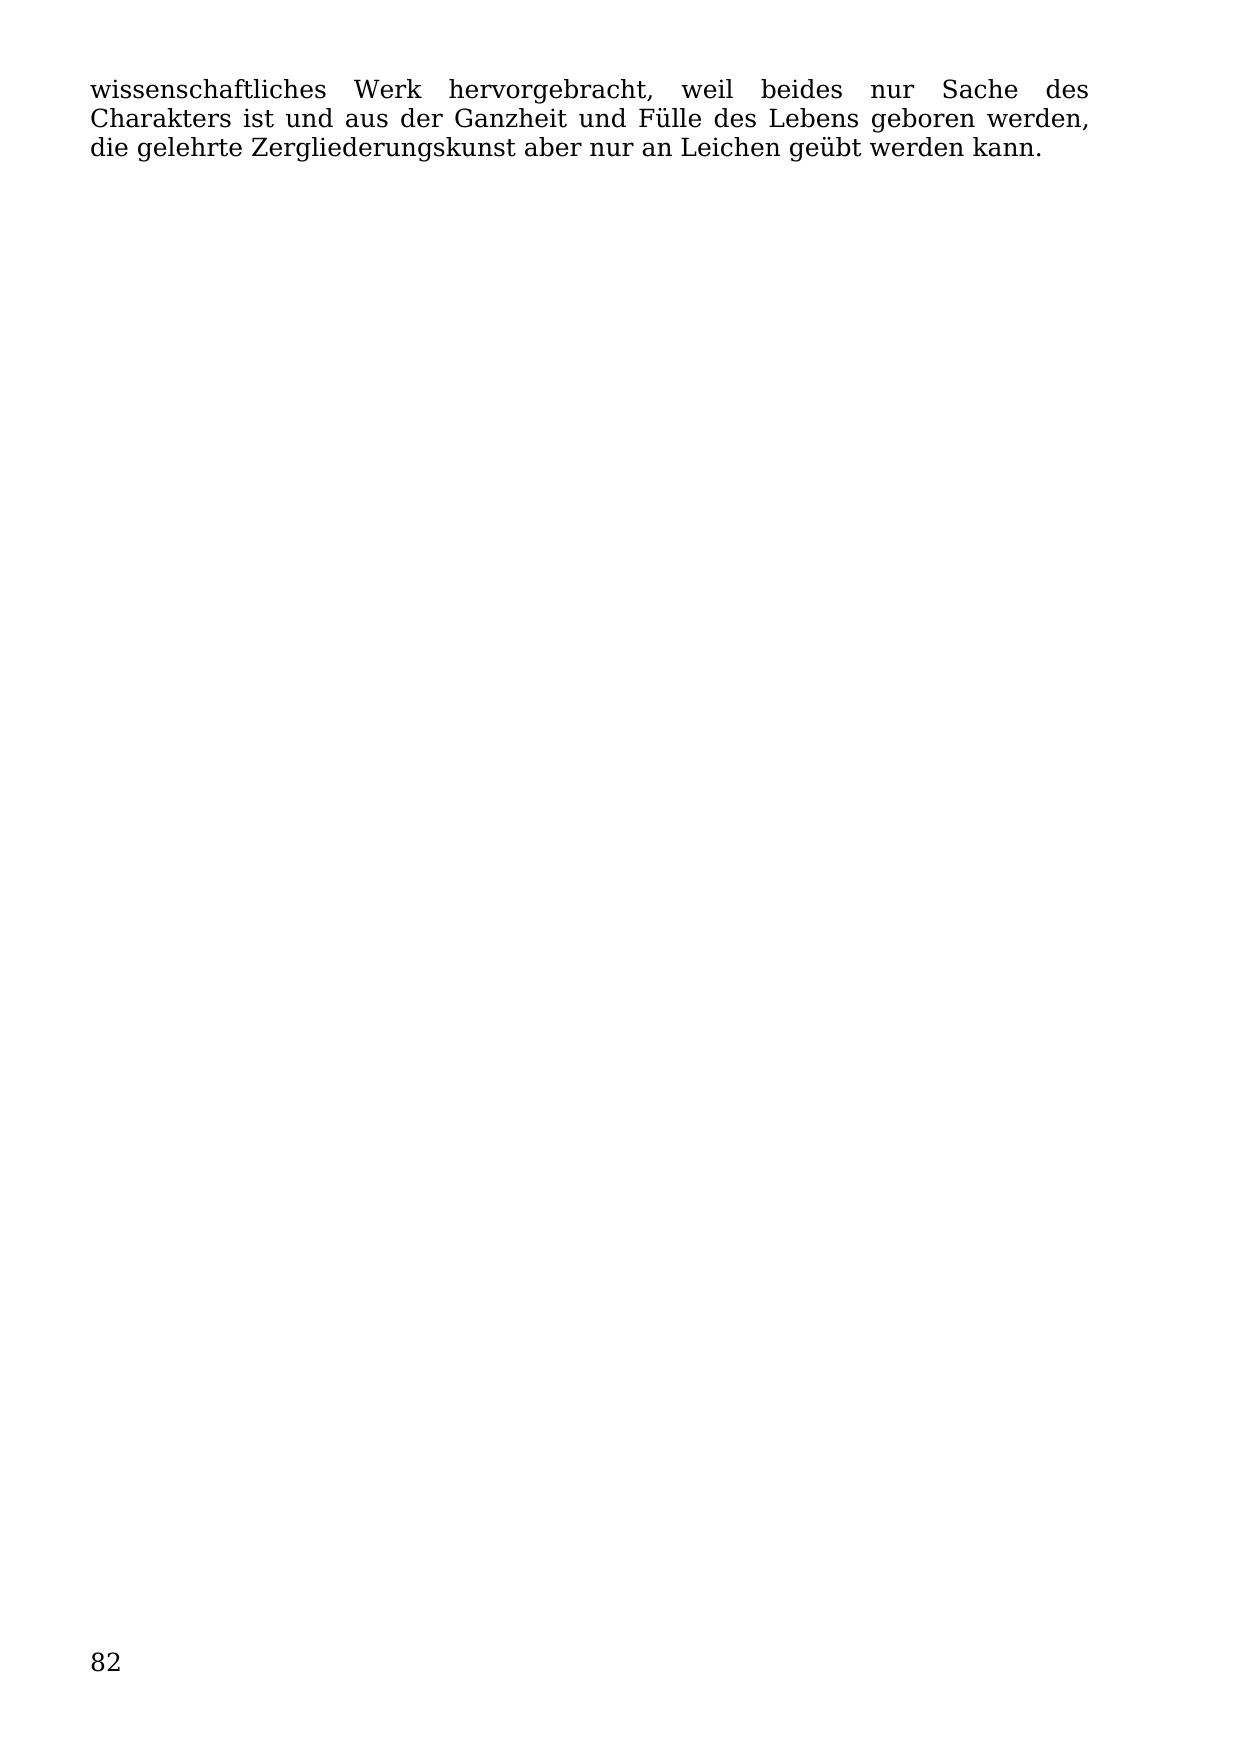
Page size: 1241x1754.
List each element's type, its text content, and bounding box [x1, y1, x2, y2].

text wissenschaftliches Werk hervorgebracht, weil beides nur Sache des Charakters ist und aus der Ganzheit und Fülle des Lebens geboren werden, die gelehrte Zergliederungskunst aber nur an Leichen geübt werden kann. [90, 75, 1091, 162]
